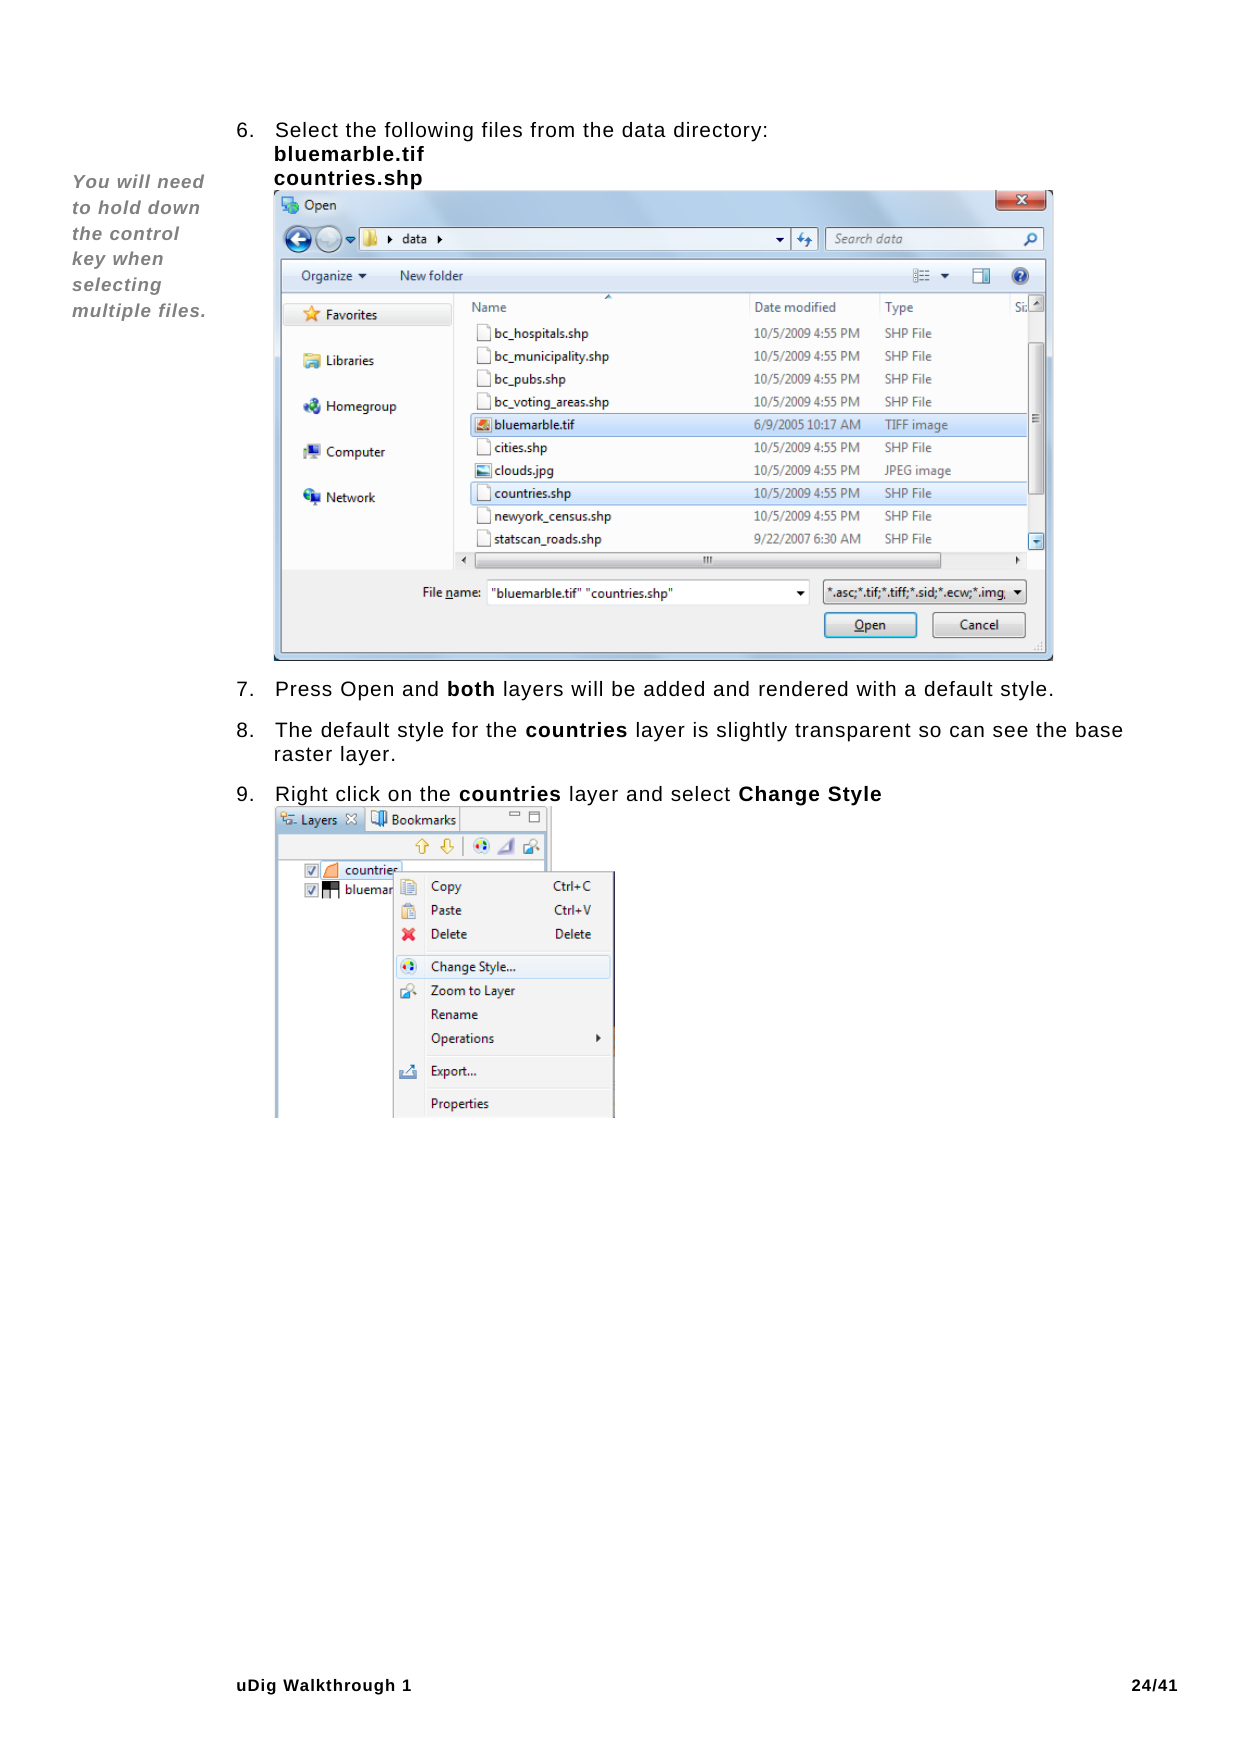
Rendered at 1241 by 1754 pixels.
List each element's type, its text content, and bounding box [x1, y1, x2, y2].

list Press Open and both layers will be added and rendered with a default style. [236, 677, 1181, 701]
list Right click on the countries layer and select Change Style [236, 782, 1181, 806]
list You will need to hold down the control key when selecting multiple files. [72, 171, 218, 321]
picture [273, 190, 1054, 661]
picture [273, 806, 616, 1118]
list The default style for the countries layer is slightly transparent so can see the base raster layer. [236, 717, 1181, 765]
list Select the following files from the data directory: bluemarble.tif countries.shp [236, 118, 1181, 190]
